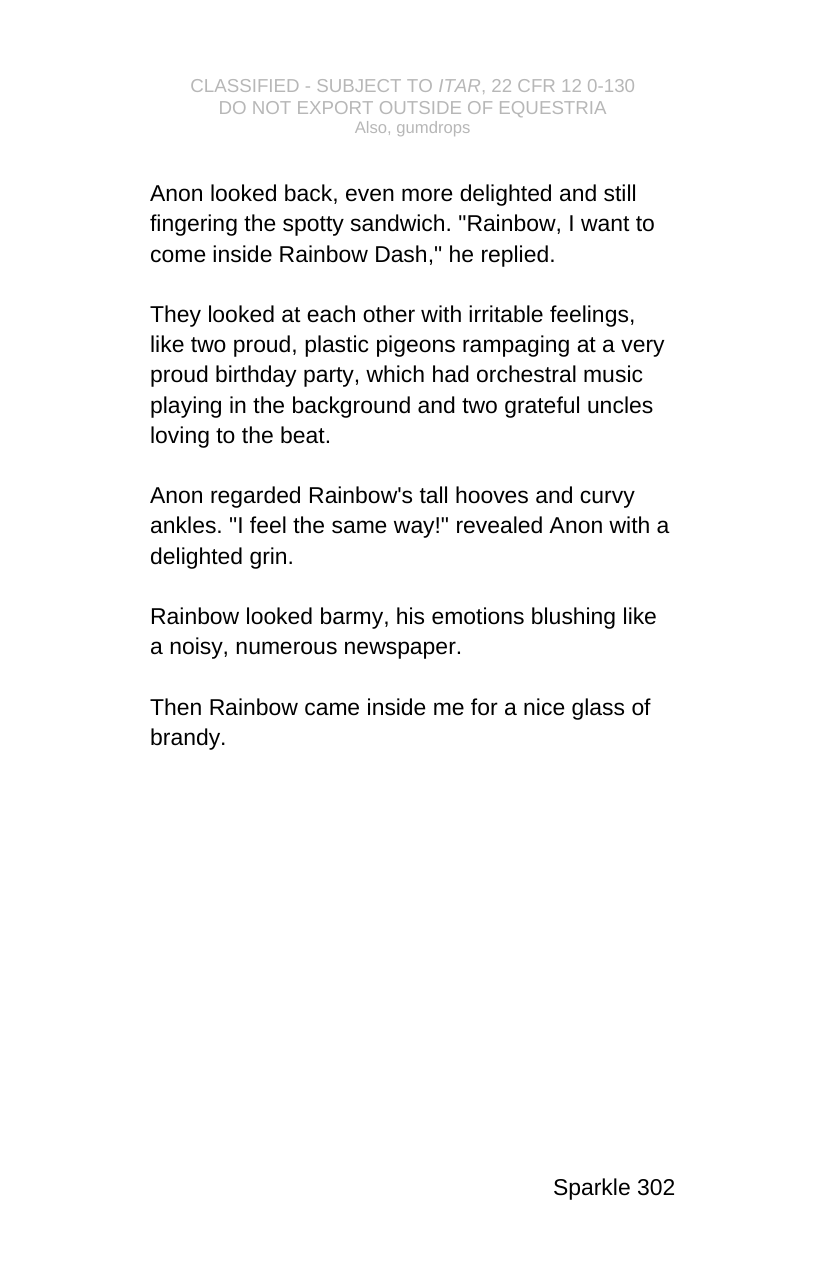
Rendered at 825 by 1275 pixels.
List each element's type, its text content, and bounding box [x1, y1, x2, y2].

text Anon regarded Rainbow's tall hooves and curvy ankles. "I feel the same way!" revealed Anon with a delighted grin. [150, 482, 675, 569]
text Then Rainbow came inside me for a nice glass of brandy. [150, 694, 675, 750]
text Rainbow looked barmy, his emotions blushing like a noisy, numerous newspaper. [150, 603, 675, 660]
text They looked at each other with irritable feelings, like two proud, plastic pigeons rampaging at a very proud birthday party, which had orchestral music playing in the background and two grateful uncles loving to the beat. [150, 301, 675, 448]
text Anon looked back, even more delighted and still fingering the spotty sandwich. "Rainbow, I want to come inside Rainbow Dash," he replied. [150, 180, 675, 267]
